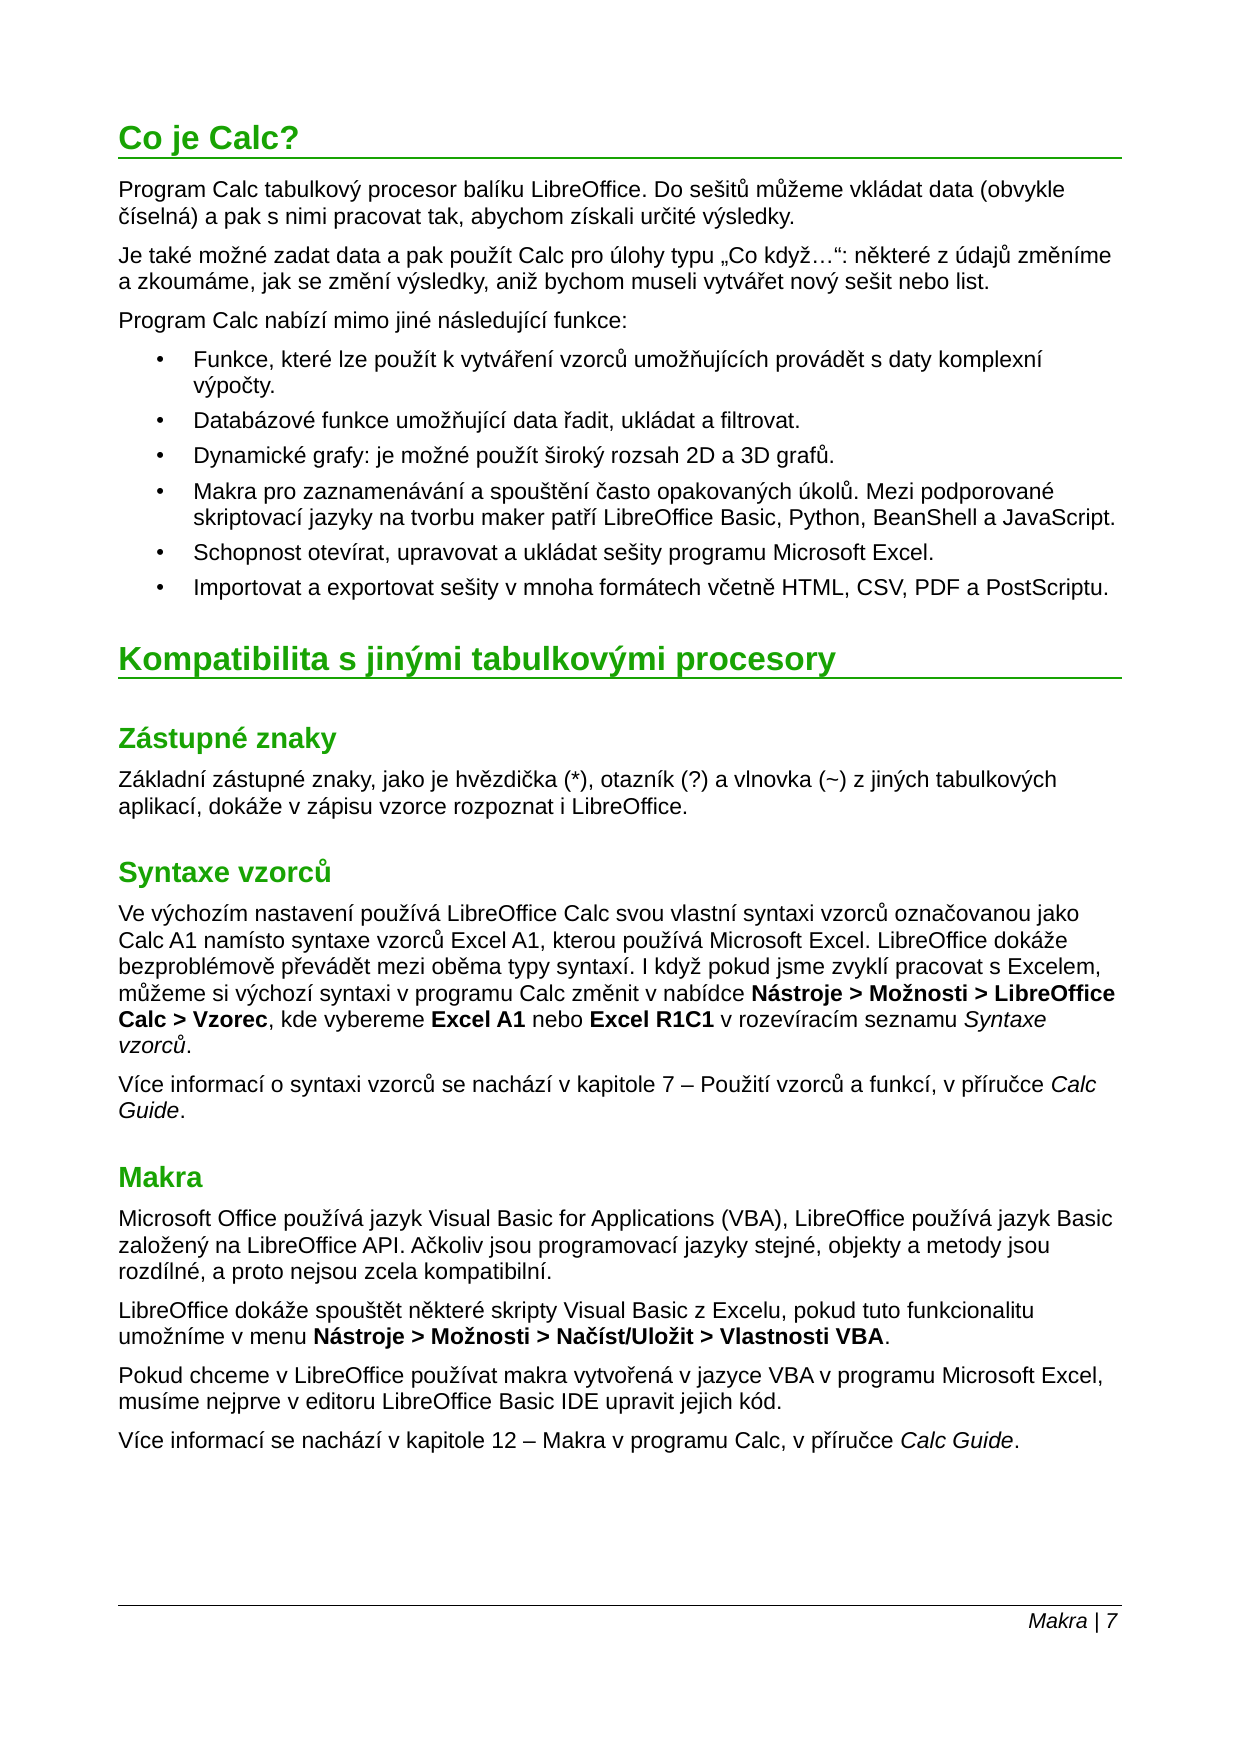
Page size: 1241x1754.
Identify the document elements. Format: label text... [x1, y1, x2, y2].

text Je také možné zadat data a pak použít Calc pro úlohy typu „Co když…“: některé z údajů změníme a zkoumáme, jak se změní výsledky, aniž bychom museli vytvářet nový sešit nebo list. [118, 242, 1122, 294]
list Importovat a exportovat sešity v mnoha formátech včetně HTML, CSV, PDF a PostScriptu. [156, 574, 1122, 601]
subtitle Syntaxe vzorců [118, 855, 1122, 889]
list Makra pro zaznamenávání a spouštění často opakovaných úkolů. Mezi podporované skriptovací jazyky na tvorbu maker patří LibreOffice Basic, Python, BeanShell a JavaScript. [156, 478, 1122, 530]
text Ve výchozím nastavení používá LibreOffice Calc svou vlastní syntaxi vzorců označovanou jako Calc A1 namísto syntaxe vzorců Excel A1, kterou používá Microsoft Excel. LibreOffice dokáže bezproblémově převádět mezi oběma typy syntaxí. I když pokud jsme zvyklí pracovat s Excelem, můžeme si výchozí syntaxi v programu Calc změnit v nabídce Nástroje > Možnosti > LibreOffice Calc > Vzorec, kde vybereme Excel A1 nebo Excel R1C1 v rozevíracím seznamu Syntaxe vzorců. [118, 900, 1122, 1058]
text Základní zástupné znaky, jako je hvězdička (*), otazník (?) a vlnovka (~) z jiných tabulkových aplikací, dokáže v zápisu vzorce rozpoznat i LibreOffice. [118, 766, 1122, 819]
list Program Calc nabízí mimo jiné následující funkce: [118, 307, 1122, 333]
list Funkce, které lze použít k vytváření vzorců umožňujících provádět s daty komplexní výpočty. [156, 346, 1122, 398]
subtitle Makra [118, 1160, 1122, 1193]
subtitle Zástupné znaky [118, 721, 1122, 754]
text LibreOffice dokáže spouštět některé skripty Visual Basic z Excelu, pokud tuto funkcionalitu umožníme v menu Nástroje > Možnosti > Načíst/Uložit > Vlastnosti VBA. [118, 1297, 1122, 1349]
text Program Calc tabulkový procesor balíku LibreOffice. Do sešitů můžeme vkládat data (obvykle číselná) a pak s nimi pracovat tak, abychom získali určité výsledky. [118, 176, 1122, 229]
subtitle Co je Calc? [118, 118, 1122, 157]
text Pokud chceme v LibreOffice používat makra vytvořená v jazyce VBA v programu Microsoft Excel, musíme nejprve v editoru LibreOffice Basic IDE upravit jejich kód. [118, 1362, 1122, 1415]
list Databázové funkce umožňující data řadit, ukládat a filtrovat. [156, 407, 1122, 433]
text Microsoft Office používá jazyk Visual Basic for Applications (VBA), LibreOffice používá jazyk Basic založený na LibreOffice API. Ačkoliv jsou programovací jazyky stejné, objekty a metody jsou rozdílné, a proto nejsou zcela kompatibilní. [118, 1205, 1122, 1284]
list Schopnost otevírat, upravovat a ukládat sešity programu Microsoft Excel. [156, 539, 1122, 566]
subtitle Kompatibilita s jinými tabulkovými procesory [118, 639, 1122, 677]
text Více informací o syntaxi vzorců se nachází v kapitole 7 – Použití vzorců a funkcí, v příručce Calc Guide. [118, 1071, 1122, 1124]
text Více informací se nachází v kapitole 12 – Makra v programu Calc, v příručce Calc Guide. [118, 1427, 1122, 1453]
list Dynamické grafy: je možné použít široký rozsah 2D a 3D grafů. [156, 442, 1122, 469]
